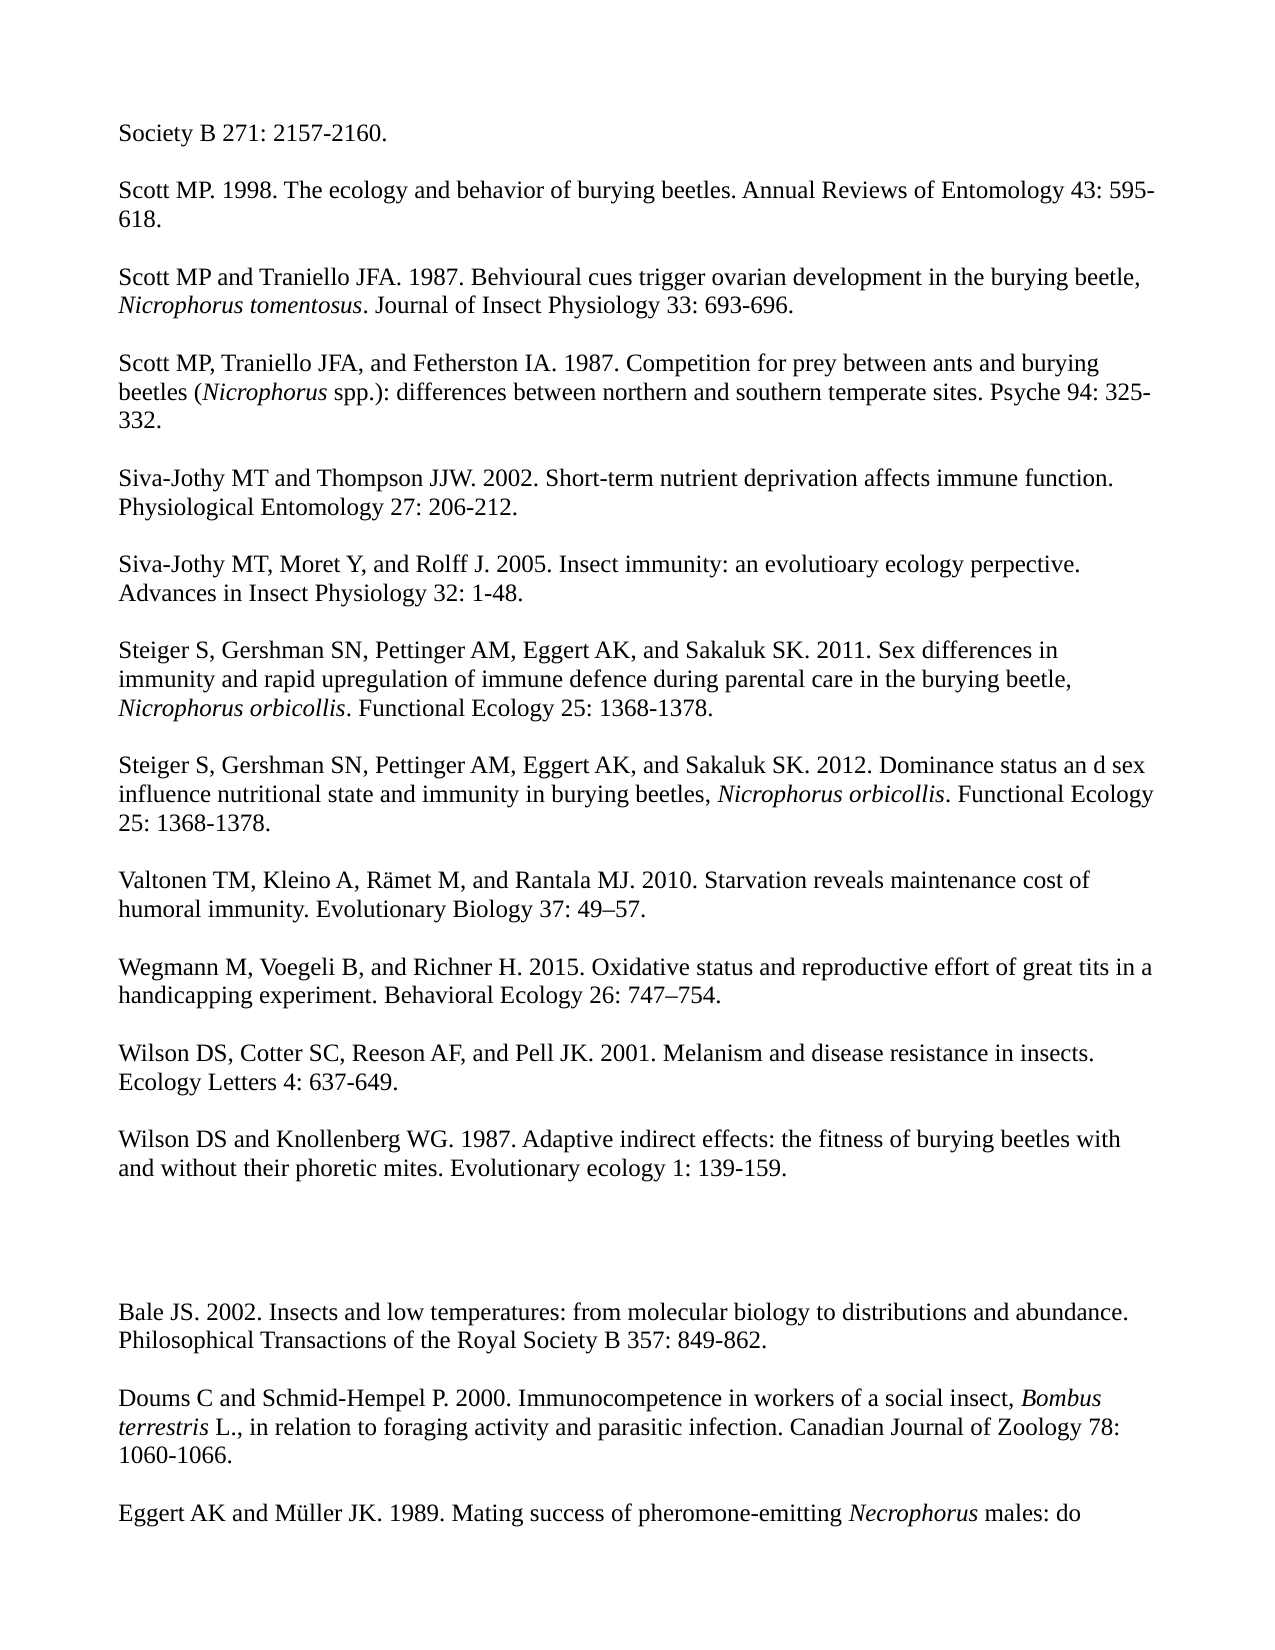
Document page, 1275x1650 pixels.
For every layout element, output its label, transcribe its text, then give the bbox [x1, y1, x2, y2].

text Society B 271: 2157-2160. [118, 118, 1157, 147]
text Wilson DS and Knollenberg WG. 1987. Adaptive indirect effects: the fitness of burying beetles with and without their phoretic mites. Evolutionary ecology 1: 139-159. [118, 1124, 1157, 1182]
text Wegmann M, Voegeli B, and Richner H. 2015. Oxidative status and reproductive effort of great tits in a handicapping experiment. Behavioral Ecology 26: 747–754. [118, 952, 1157, 1009]
text Scott MP, Traniello JFA, and Fetherston IA. 1987. Competition for prey between ants and burying beetles (Nicrophorus spp.): differences between northern and southern temperate sites. Psyche 94: 325-332. [118, 348, 1157, 434]
text Wilson DS, Cotter SC, Reeson AF, and Pell JK. 2001. Melanism and disease resistance in insects. Ecology Letters 4: 637-649. [118, 1038, 1157, 1096]
text Bale JS. 2002. Insects and low temperatures: from molecular biology to distributions and abundance. Philosophical Transactions of the Royal Society B 357: 849-862. [118, 1297, 1157, 1354]
text Scott MP. 1998. The ecology and behavior of burying beetles. Annual Reviews of Entomology 43: 595-618. [118, 176, 1157, 233]
text Scott MP and Traniello JFA. 1987. Behvioural cues trigger ovarian development in the burying beetle, Nicrophorus tomentosus. Journal of Insect Physiology 33: 693-696. [118, 262, 1157, 319]
text Eggert AK and Müller JK. 1989. Mating success of pheromone-emitting Necrophorus males: do [118, 1498, 1157, 1527]
text Steiger S, Gershman SN, Pettinger AM, Eggert AK, and Sakaluk SK. 2012. Dominance status an d sex influence nutritional state and immunity in burying beetles, Nicrophorus orbicollis. Functional Ecology 25: 1368-1378. [118, 751, 1157, 837]
text Steiger S, Gershman SN, Pettinger AM, Eggert AK, and Sakaluk SK. 2011. Sex differences in immunity and rapid upregulation of immune defence during parental care in the burying beetle, Nicrophorus orbicollis. Functional Ecology 25: 1368-1378. [118, 636, 1157, 722]
text Siva-Jothy MT and Thompson JJW. 2002. Short-term nutrient deprivation affects immune function. Physiological Entomology 27: 206-212. [118, 463, 1157, 521]
text Siva-Jothy MT, Moret Y, and Rolff J. 2005. Insect immunity: an evolutioary ecology perpective. Advances in Insect Physiology 32: 1-48. [118, 549, 1157, 607]
text Valtonen TM, Kleino A, Rämet M, and Rantala MJ. 2010. Starvation reveals maintenance cost of humoral immunity. Evolutionary Biology 37: 49–57. [118, 866, 1157, 923]
text Doums C and Schmid-Hempel P. 2000. Immunocompetence in workers of a social insect, Bombus terrestris L., in relation to foraging activity and parasitic infection. Canadian Journal of Zoology 78: 1060-1066. [118, 1383, 1157, 1469]
